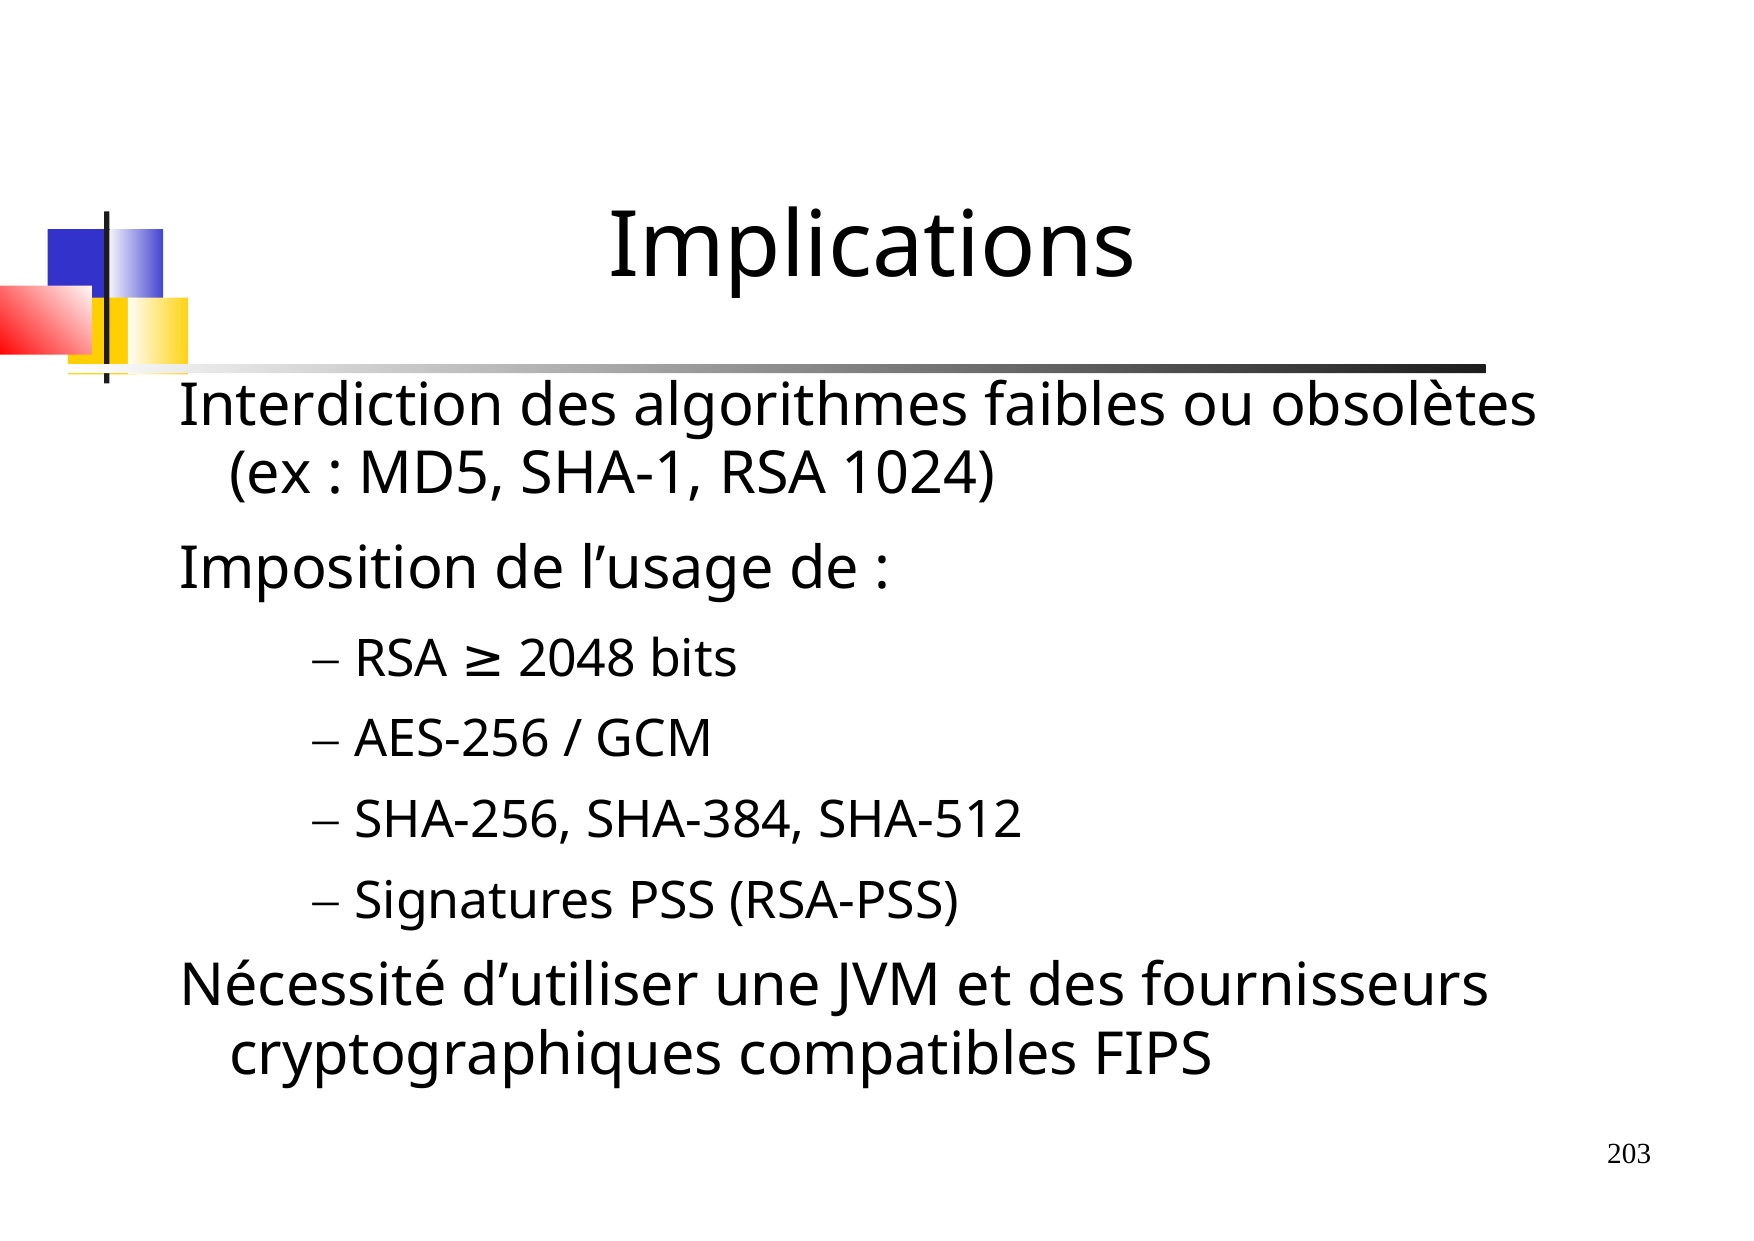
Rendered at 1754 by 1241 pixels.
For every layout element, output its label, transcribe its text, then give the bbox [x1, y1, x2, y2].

title Implications [179, 139, 1567, 351]
list Interdiction des algorithmes faibles ou obsolètes (ex : MD5, SHA-1, RSA 1024) Imposition de l’usage de : RSA ≥ 2048 bits AES-256 / GCM SHA-256, SHA-384, SHA-512 Signatures PSS (RSA-PSS) Nécessité d’utiliser une JVM et des fournisseurs cryptographiques compatibles FIPS [179, 371, 1567, 1091]
